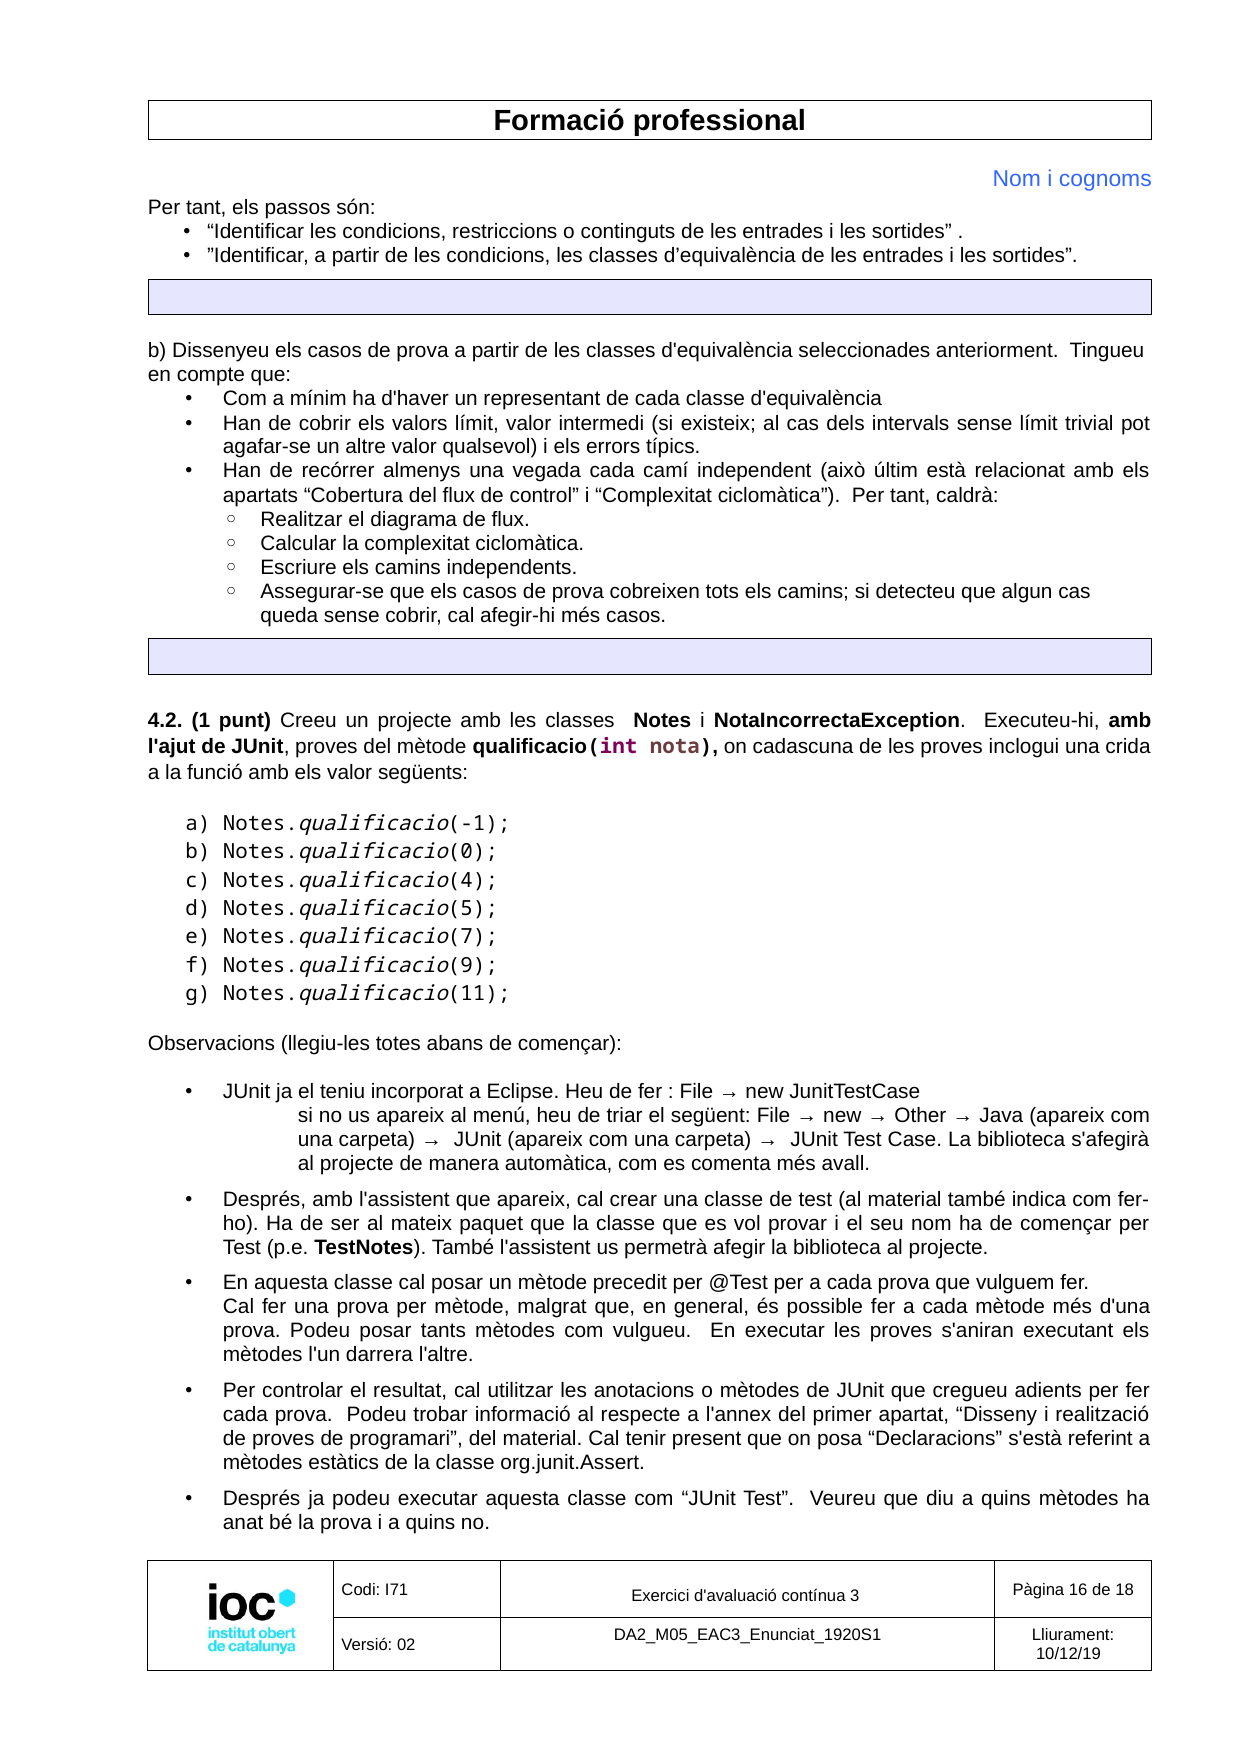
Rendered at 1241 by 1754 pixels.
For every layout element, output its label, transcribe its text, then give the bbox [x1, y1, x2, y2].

list ”Identificar, a partir de les condicions, les classes d’equivalència de les entrades i les sortides”. [183, 243, 1151, 267]
list Per controlar el resultat, cal utilitzar les anotacions o mètodes de JUnit que cregueu adients per fer cada prova. Podeu trobar informació al respecte a l'annex del primer apartat, “Disseny i realització de proves de programari”, del material. Cal tenir present que on posa “Declaracions” s'està referint a mètodes estàtics de la classe org.junit.Assert. [185, 1378, 1151, 1474]
list Escriure els camins independents. [223, 554, 1151, 578]
list Després ja podeu executar aquesta classe com “JUnit Test”. Veureu que diu a quins mètodes ha anat bé la prova i a quins no. [185, 1486, 1151, 1534]
list Notes.qualificacio(9); [185, 950, 1151, 978]
text Per tant, els passos són: [148, 195, 1151, 219]
list Com a mínim ha d'haver un representant de cada classe d'equivalència [185, 386, 1151, 410]
list Realitzar el diagrama de flux. [223, 506, 1151, 530]
list Calcular la complexitat ciclomàtica. [223, 530, 1151, 554]
list En aquesta classe cal posar un mètode precedit per @Test per a cada prova que vulguem fer. [185, 1270, 1151, 1294]
list Notes.qualificacio(11); [185, 978, 1151, 1007]
list Notes.qualificacio(4); [185, 865, 1151, 893]
picture [195, 1570, 309, 1665]
list Notes.qualificacio(-1); [185, 808, 1151, 836]
list Notes.qualificacio(5); [185, 893, 1151, 922]
list Assegurar-se que els casos de prova cobreixen tots els camins; si detecteu que algun cas queda sense cobrir, cal afegir-hi més casos. [223, 578, 1151, 627]
list “Identificar les condicions, restriccions o continguts de les entrades i les sortides” . [183, 219, 1151, 243]
text Observacions (llegiu-les totes abans de començar): [148, 1031, 1151, 1055]
list Cal fer una prova per mètode, malgrat que, en general, és possible fer a cada mètode més d'una prova. Podeu posar tants mètodes com vulgueu. En executar les proves s'aniran executant els mètodes l'un darrera l'altre. [185, 1294, 1151, 1366]
list Notes.qualificacio(7); [185, 922, 1151, 950]
list JUnit ja el teniu incorporat a Eclipse. Heu de fer : File → new JunitTestCase [185, 1079, 1151, 1103]
table_header [149, 280, 1151, 314]
list Notes.qualificacio(0); [185, 836, 1151, 865]
list Després, amb l'assistent que apareix, cal crear una classe de test (al material també indica com fer-ho). Ha de ser al mateix paquet que la classe que es vol provar i el seu nom ha de començar per Test (p.e. TestNotes). També l'assistent us permetrà afegir la biblioteca al projecte. [185, 1186, 1151, 1258]
list Han de recórrer almenys una vegada cada camí independent (això últim està relacionat amb els apartats “Cobertura del flux de control” i “Complexitat ciclomàtica”). Per tant, caldrà: [185, 458, 1151, 506]
list Han de cobrir els valors límit, valor intermedi (si existeix; al cas dels intervals sense límit trivial pot agafar-se un altre valor qualsevol) i els errors típics. [185, 410, 1151, 458]
table_header [149, 639, 1151, 674]
text b) Dissenyeu els casos de prova a partir de les classes d'equivalència seleccionades anteriorment. Tingueu en compte que: [148, 338, 1151, 386]
text si no us apareix al menú, heu de triar el següent: File → new → Other → Java (apareix com una carpeta) → JUnit (apareix com una carpeta) → JUnit Test Case. La biblioteca s'afegirà al projecte de manera automàtica, com es comenta més avall. [298, 1103, 1151, 1175]
text 4.2. (1 punt) Creeu un projecte amb les classes Notes i NotaIncorrectaException. Executeu-hi, amb l'ajut de JUnit, proves del mètode qualificacio(int nota), on cadascuna de les proves inclogui una crida a la funció amb els valor següents: [148, 707, 1151, 784]
